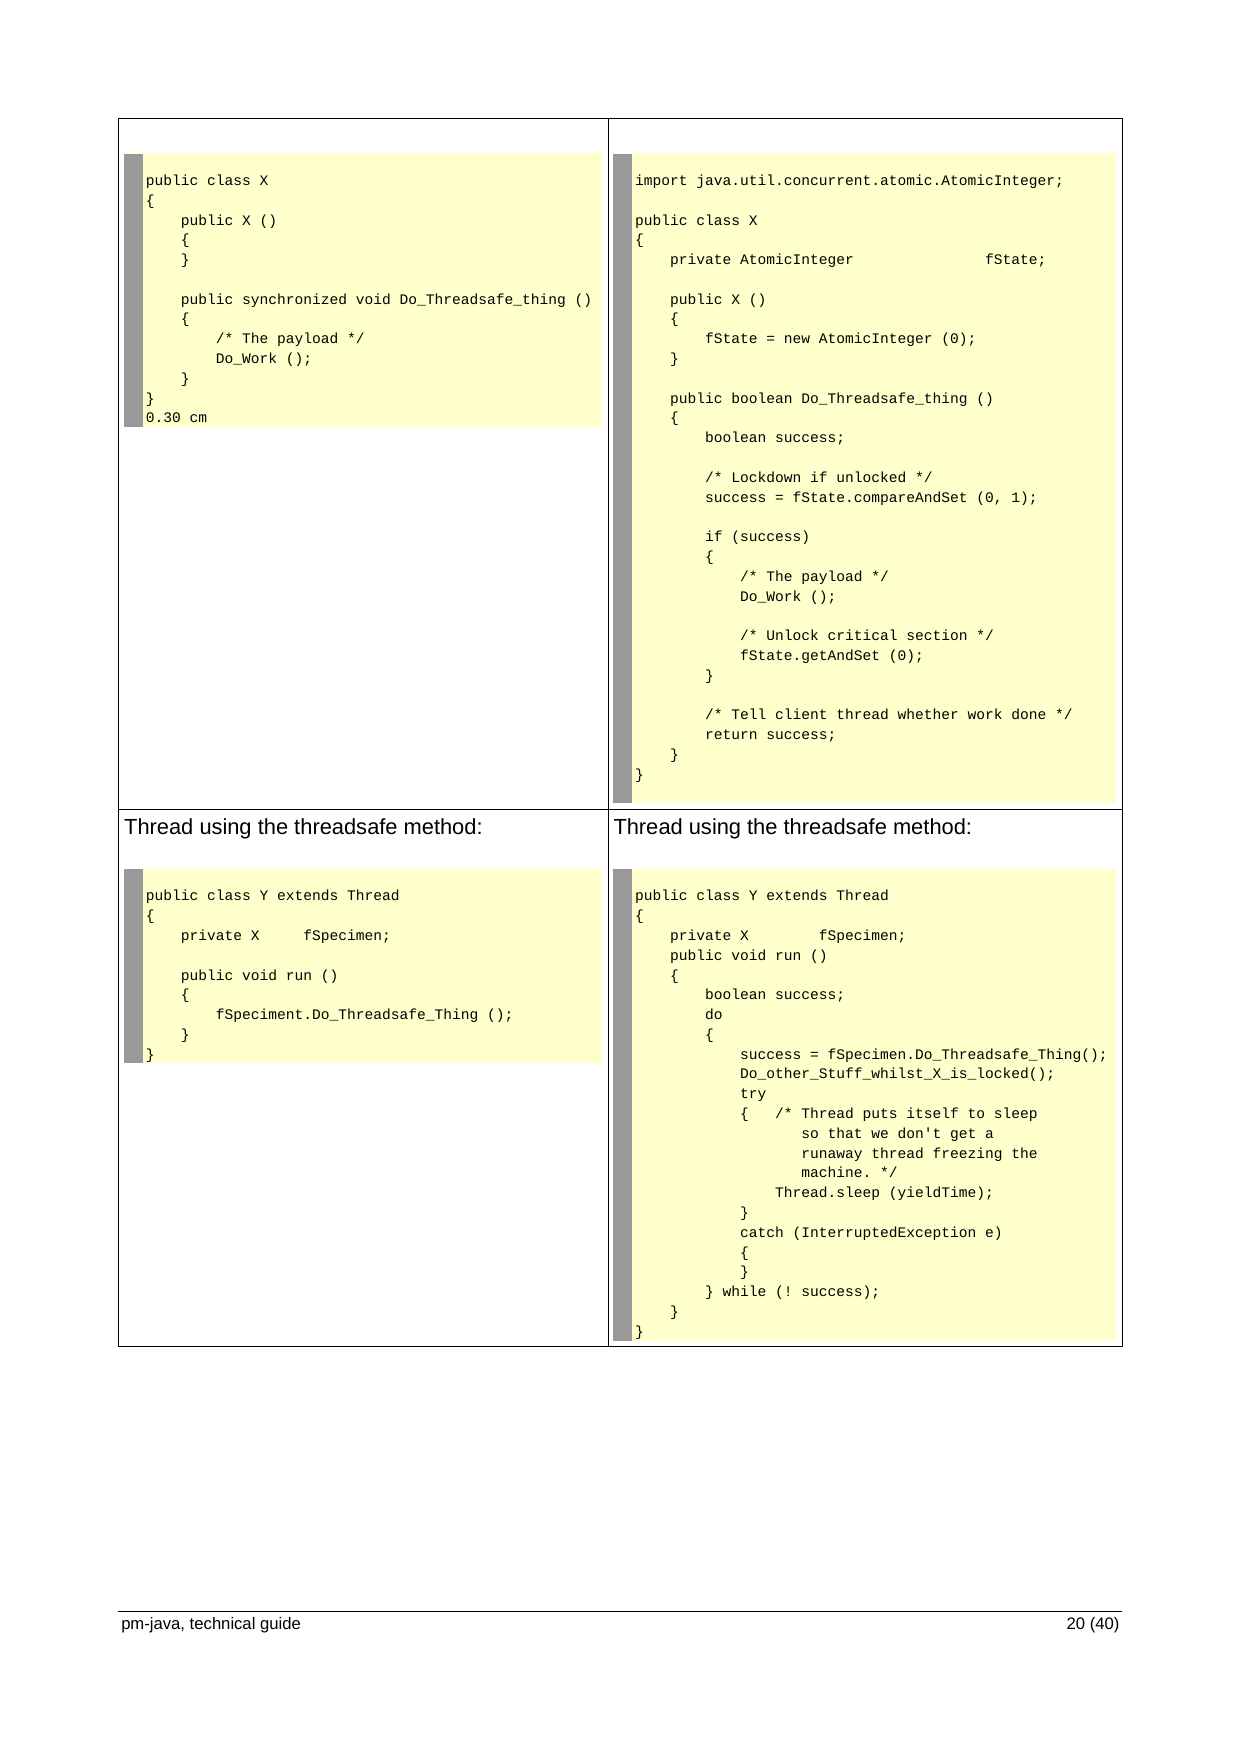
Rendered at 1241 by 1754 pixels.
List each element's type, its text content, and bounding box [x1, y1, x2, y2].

table_cell Thread using the threadsafe method: public class Y extends Thread { private X fSpecimen; public void run () { boolean success; do { success = fSpecimen.Do_Threadsafe_Thing(); Do_other_Stuff_whilst_X_is_locked(); try { /* Thread puts itself to sleep so that we don't get a runaway thread freezing the machine. */ Thread.sleep (yieldTime); } catch (InterruptedException e) { } } while (! success); } } [609, 810, 1122, 1346]
table_cell Thread using the threadsafe method: public class Y extends Thread { private X fSpecimen; public void run () { fSpeciment.Do_Threadsafe_Thing (); } } [119, 810, 608, 1346]
table_cell import java.util.concurrent.atomic.AtomicInteger; public class X { private AtomicInteger fState; public X () { fState = new AtomicInteger (0); } public boolean Do_Threadsafe_thing () { boolean success; /* Lockdown if unlocked */ success = fState.compareAndSet (0, 1); if (success) { /* The payload */ Do_Work (); /* Unlock critical section */ fState.getAndSet (0); } /* Tell client thread whether work done */ return success; } } [609, 119, 1122, 809]
table_cell public class X { public X () { } public synchronized void Do_Threadsafe_thing () { /* The payload */ Do_Work (); } } 0.30 cm [119, 119, 608, 809]
